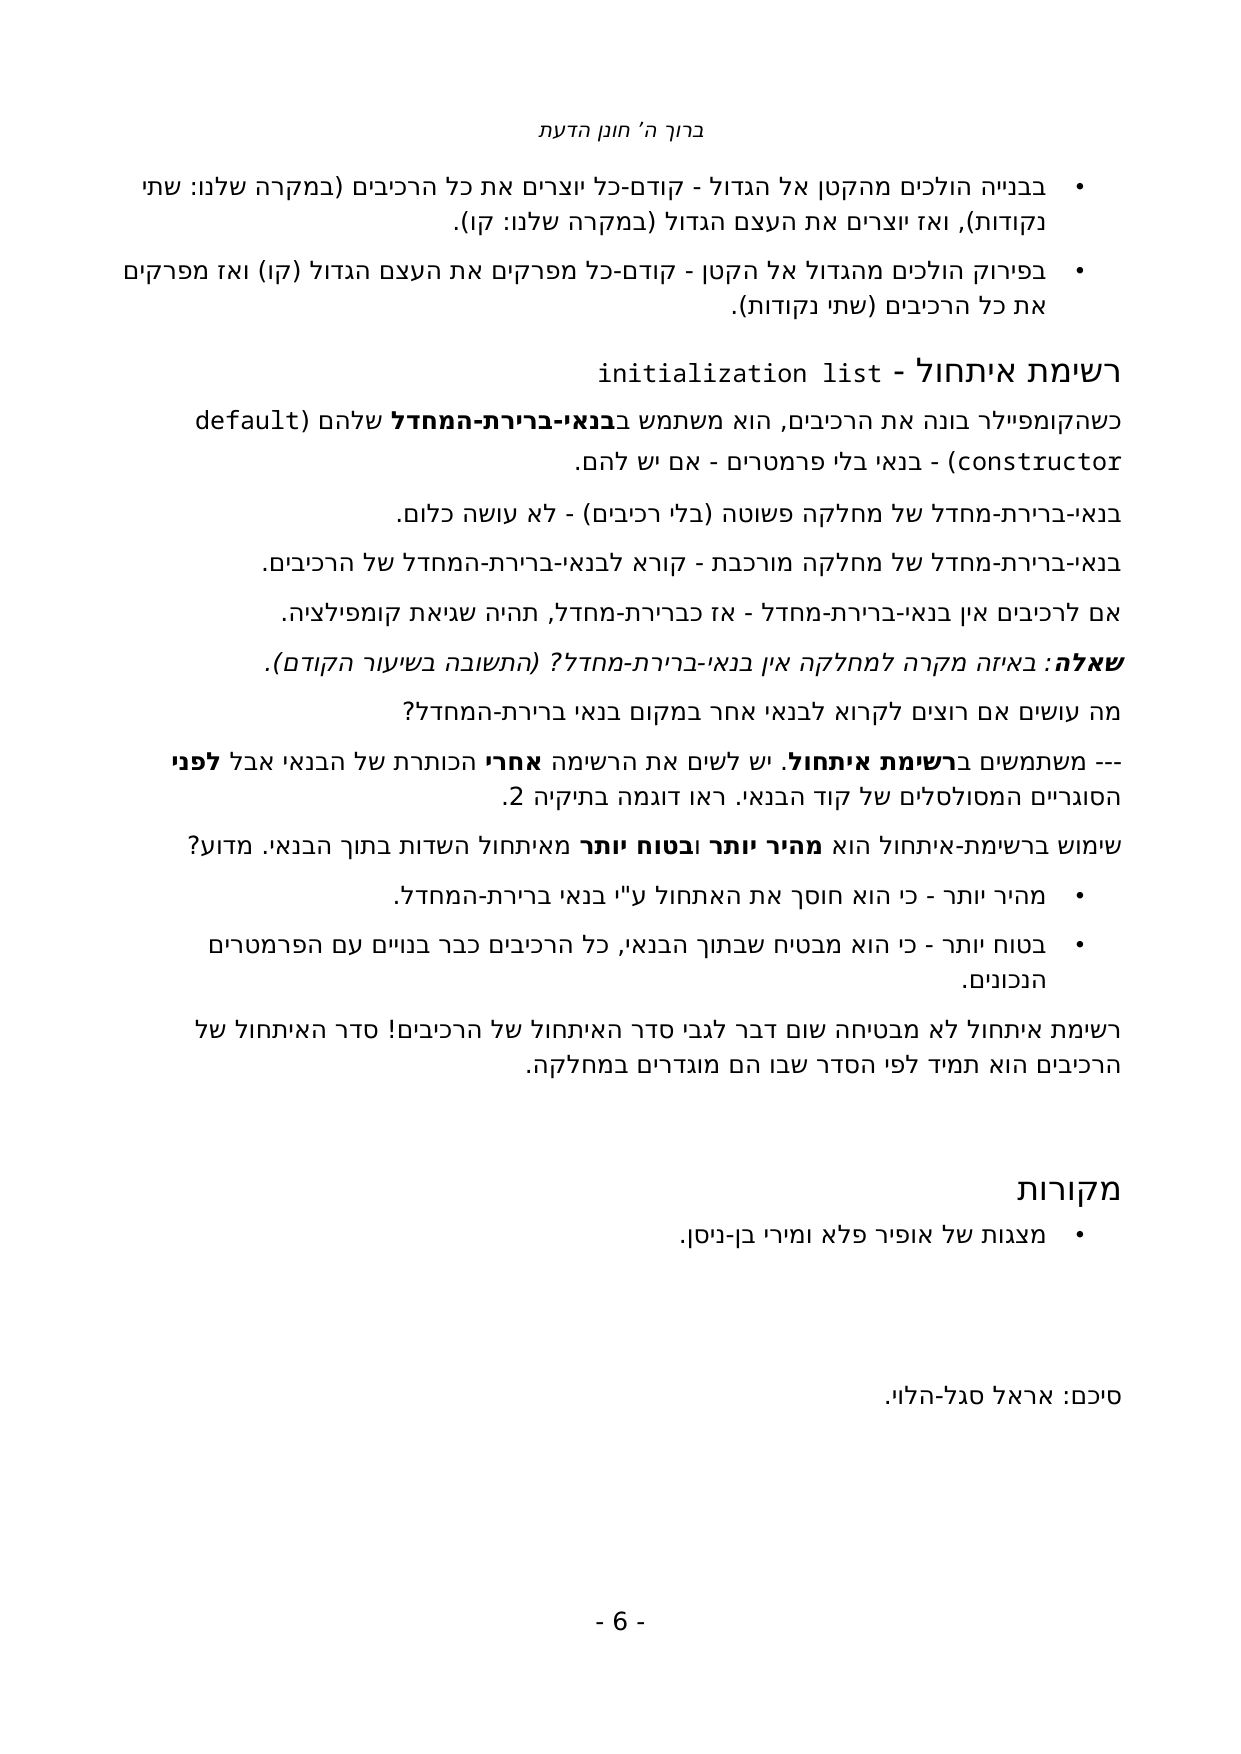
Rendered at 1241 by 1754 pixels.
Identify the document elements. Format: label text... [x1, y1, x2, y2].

list בטוח יותר - כי הוא מבטיח שבתוך הבנאי, כל הרכיבים כבר בנויים עם הפרמטרים הנכונים. [118, 931, 1084, 995]
subtitle מקורות [118, 1169, 1122, 1208]
text --- משתמשים ברשימת איתחול. יש לשים את הרשימה אחרי הכותרת של הבנאי אבל לפני הסוגריים המסולסלים של קוד הבנאי. ראו דוגמה בתיקיה 2. [118, 747, 1122, 811]
list בבנייה הולכים מהקטן אל הגדול - קודם-כל יוצרים את כל הרכיבים (במקרה שלנו: שתי נקודות), ואז יוצרים את העצם הגדול (במקרה שלנו: קו). [118, 172, 1084, 236]
text שאלה: באיזה מקרה למחלקה אין בנאי-ברירת-מחדל? (התשובה בשיעור הקודם). [118, 648, 1122, 677]
list מצגות של אופיר פלא ומירי בן-ניסן. [118, 1221, 1084, 1250]
list בפירוק הולכים מהגדול אל הקטן - קודם-כל מפרקים את העצם הגדול (קו) ואז מפרקים את כל הרכיבים (שתי נקודות). [118, 256, 1084, 321]
list מהיר יותר - כי הוא חוסך את האתחול ע"י בנאי ברירת-המחדל. [118, 881, 1084, 910]
subtitle רשימת איתחול - initialization list [118, 351, 1122, 390]
text רשימת איתחול לא מבטיחה שום דבר לגבי סדר האיתחול של הרכיבים! סדר האיתחול של הרכיבים הוא תמיד לפי הסדר שבו הם מוגדרים במחלקה. [118, 1015, 1122, 1079]
text שימוש ברשימת-איתחול הוא מהיר יותר ובטוח יותר מאיתחול השדות בתוך הבנאי. מדוע? [118, 832, 1122, 861]
text בנאי-ברירת-מחדל של מחלקה מורכבת - קורא לבנאי-ברירת-המחדל של הרכיבים. [118, 549, 1122, 578]
text בנאי-ברירת-מחדל של מחלקה פשוטה (בלי רכיבים) - לא עושה כלום. [118, 499, 1122, 528]
text אם לרכיבים אין בנאי-ברירת-מחדל - אז כברירת-מחדל, תהיה שגיאת קומפילציה. [118, 598, 1122, 627]
text מה עושים אם רוצים לקרוא לבנאי אחר במקום בנאי ברירת-המחדל? [118, 697, 1122, 727]
text כשהקומפיילר בונה את הרכיבים, הוא משתמש בבנאי-ברירת-המחדל שלהם (default constructor) - בנאי בלי פרמטרים - אם יש להם. [118, 403, 1122, 478]
text סיכם: אראל סגל-הלוי. [118, 1381, 1122, 1410]
